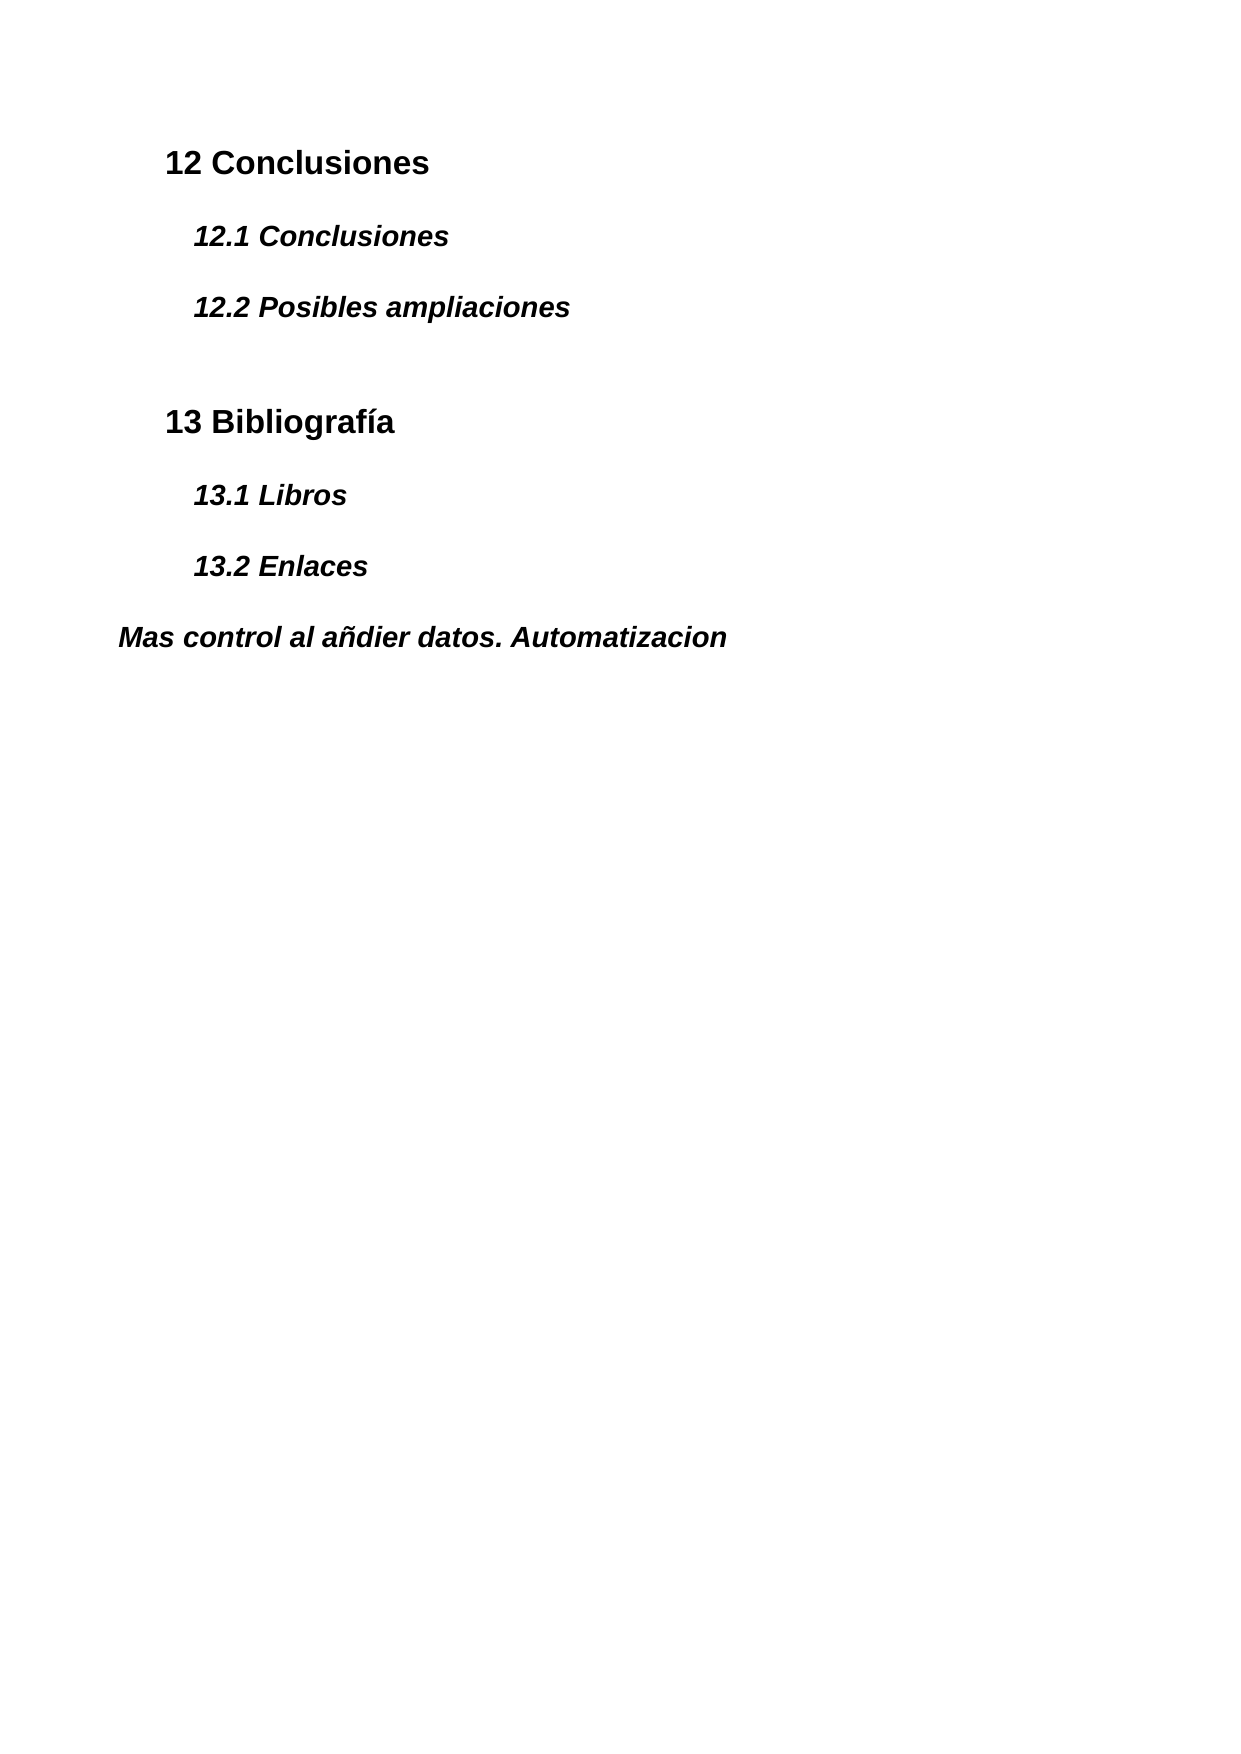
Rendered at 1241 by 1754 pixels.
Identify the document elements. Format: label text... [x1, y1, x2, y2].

subtitle Posibles ampliaciones [185, 290, 1122, 324]
subtitle Mas control al añdier datos. Automatizacion [118, 620, 1122, 654]
subtitle Bibliografía [156, 402, 1122, 441]
subtitle Libros [185, 478, 1122, 512]
subtitle Conclusiones [185, 219, 1122, 253]
subtitle Enlaces [185, 549, 1122, 583]
subtitle Conclusiones [156, 143, 1122, 182]
